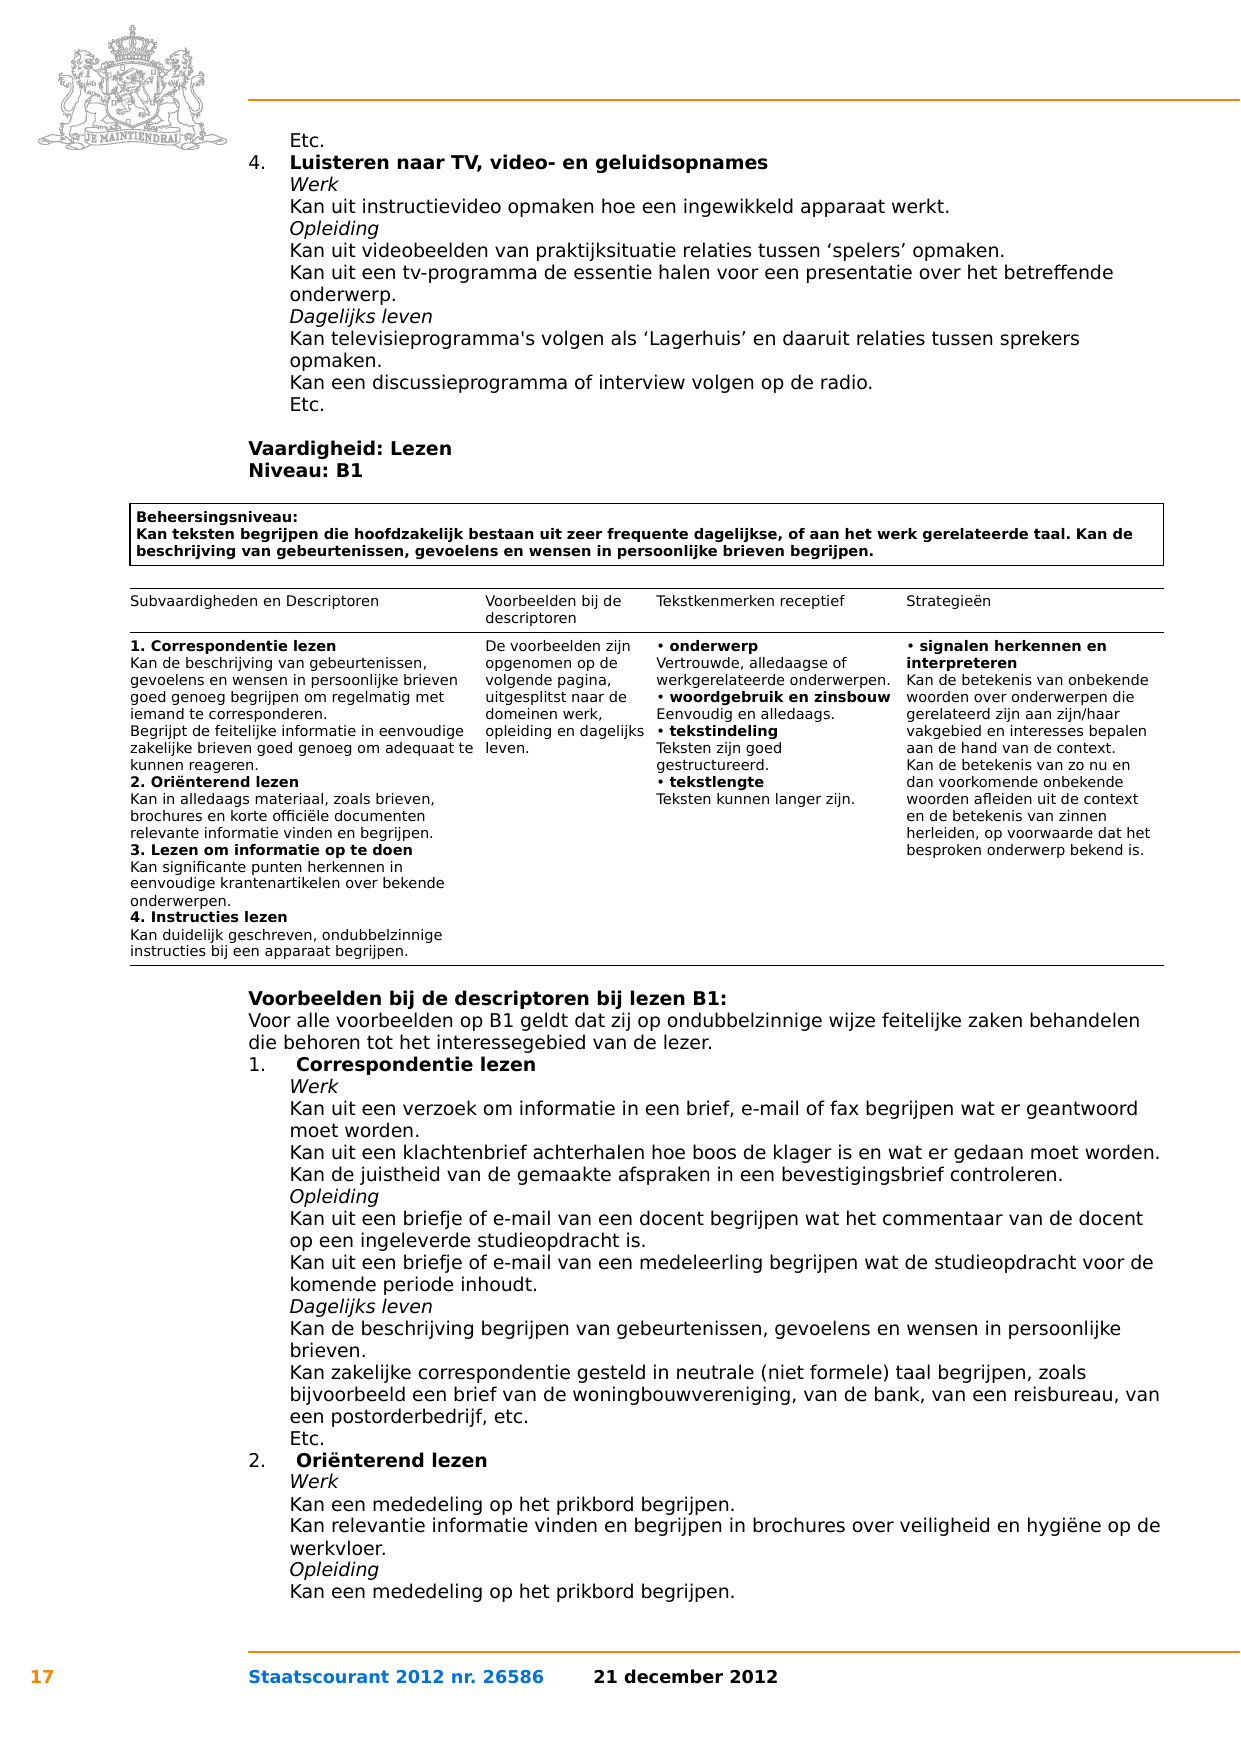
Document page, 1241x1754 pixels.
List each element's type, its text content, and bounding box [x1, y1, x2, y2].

text Kan een mededeling op het prikbord begrijpen. [289, 1493, 1163, 1515]
table_header Subvaardigheden en Descriptoren [130, 589, 479, 632]
text Kan uit een tv-programma de essentie halen voor een presentatie over het betreffende onderwerp. [289, 262, 1163, 306]
text Kan uit videobeelden van praktijksituatie relaties tussen ‘spelers’ opmaken. [289, 240, 1163, 262]
text Opleiding [289, 218, 1163, 240]
table_cell 1. Correspondentie lezen Kan de beschrijving van gebeurtenissen, gevoelens en wensen in persoonlijke brieven goed genoeg begrijpen om regelmatig met iemand te corresponderen. Begrijpt de feitelijke informatie in eenvoudige zakelijke brieven goed genoeg om adequaat te kunnen reageren. 2. Oriënterend lezen Kan in alledaags materiaal, zoals brieven, brochures en korte officiële documenten relevante informatie vinden en begrijpen. 3. Lezen om informatie op te doen Kan significante punten herkennen in eenvoudige krantenartikelen over bekende onderwerpen. 4. Instructies lezen Kan duidelijk geschreven, ondubbelzinnige instructies bij een apparaat begrijpen. [130, 633, 479, 965]
text Kan televisieprogramma's volgen als ‘Lagerhuis’ en daaruit relaties tussen sprekers opmaken. [289, 328, 1163, 372]
text 2. Oriënterend lezen [248, 1449, 1163, 1471]
text Kan zakelijke correspondentie gesteld in neutrale (niet formele) taal begrijpen, zoals bijvoorbeeld een brief van de woningbouwvereniging, van de bank, van een reisbureau, van een postorderbedrijf, etc. [289, 1362, 1163, 1427]
text Werk [289, 174, 1163, 196]
text Opleiding [289, 1559, 1163, 1581]
text Kan een mededeling op het prikbord begrijpen. [289, 1581, 1163, 1603]
picture [38, 25, 227, 150]
text Opleiding [289, 1186, 1163, 1208]
table_cell • onderwerp Vertrouwde, alledaagse of werkgerelateerde onderwerpen. • woordgebruik en zinsbouw Eenvoudig en alledaags. • tekstindeling Teksten zijn goed gestructureerd. • tekstlengte Teksten kunnen langer zijn. [650, 633, 900, 965]
text Werk [289, 1076, 1163, 1098]
text 1. Correspondentie lezen [248, 1054, 1163, 1076]
text Kan relevantie informatie vinden en begrijpen in brochures over veiligheid en hygiëne op de werkvloer. [289, 1515, 1163, 1559]
text 4. Luisteren naar TV, video- en geluidsopnames [248, 152, 1163, 174]
table_header Voorbeelden bij de descriptoren [479, 589, 650, 632]
text Voorbeelden bij de descriptoren bij lezen B1: [248, 988, 1163, 1010]
text Kan de juistheid van de gemaakte afspraken in een bevestigingsbrief controleren. [289, 1164, 1163, 1186]
table_header Tekstkenmerken receptief [650, 589, 900, 632]
text Dagelijks leven [289, 1296, 1163, 1318]
text Niveau: B1 [248, 459, 1163, 481]
text Dagelijks leven [289, 306, 1163, 328]
table_header Beheersingsniveau: Kan teksten begrijpen die hoofdzakelijk bestaan uit zeer frequente dagelijkse, of aan het werk gerelateerde taal. Kan de beschrijving van gebeurtenissen, gevoelens en wensen in persoonlijke brieven begrijpen. [131, 504, 1163, 565]
text Kan een discussieprogramma of interview volgen op de radio. [289, 372, 1163, 394]
text Werk [289, 1471, 1163, 1493]
text Kan uit een verzoek om informatie in een brief, e-mail of fax begrijpen wat er geantwoord moet worden. [289, 1098, 1163, 1142]
text Voor alle voorbeelden op B1 geldt dat zij op ondubbelzinnige wijze feitelijke zaken behandelen die behoren tot het interessegebied van de lezer. [248, 1010, 1163, 1054]
table_cell • signalen herkennen en interpreteren Kan de betekenis van onbekende woorden over onderwerpen die gerelateerd zijn aan zijn/haar vakgebied en interesses bepalen aan de hand van de context. Kan de betekenis van zo nu en dan voorkomende onbekende woorden afleiden uit de context en de betekenis van zinnen herleiden, op voorwaarde dat het besproken onderwerp bekend is. [900, 633, 1163, 965]
text Kan uit instructievideo opmaken hoe een ingewikkeld apparaat werkt. [289, 196, 1163, 218]
text Kan de beschrijving begrijpen van gebeurtenissen, gevoelens en wensen in persoonlijke brieven. [289, 1318, 1163, 1362]
text Kan uit een briefje of e-mail van een medeleerling begrijpen wat de studieopdracht voor de komende periode inhoudt. [289, 1252, 1163, 1296]
text Vaardigheid: Lezen [248, 437, 1163, 459]
text Kan uit een briefje of e-mail van een docent begrijpen wat het commentaar van de docent op een ingeleverde studieopdracht is. [289, 1208, 1163, 1252]
text Etc. [289, 1427, 1163, 1449]
table_header Strategieën [900, 589, 1163, 632]
text Kan uit een klachtenbrief achterhalen hoe boos de klager is en wat er gedaan moet worden. [289, 1142, 1163, 1164]
table_cell De voorbeelden zijn opgenomen op de volgende pagina, uitgesplitst naar de domeinen werk, opleiding en dagelijks leven. [479, 633, 650, 965]
text Etc. [289, 130, 1163, 152]
text Etc. [289, 394, 1163, 416]
